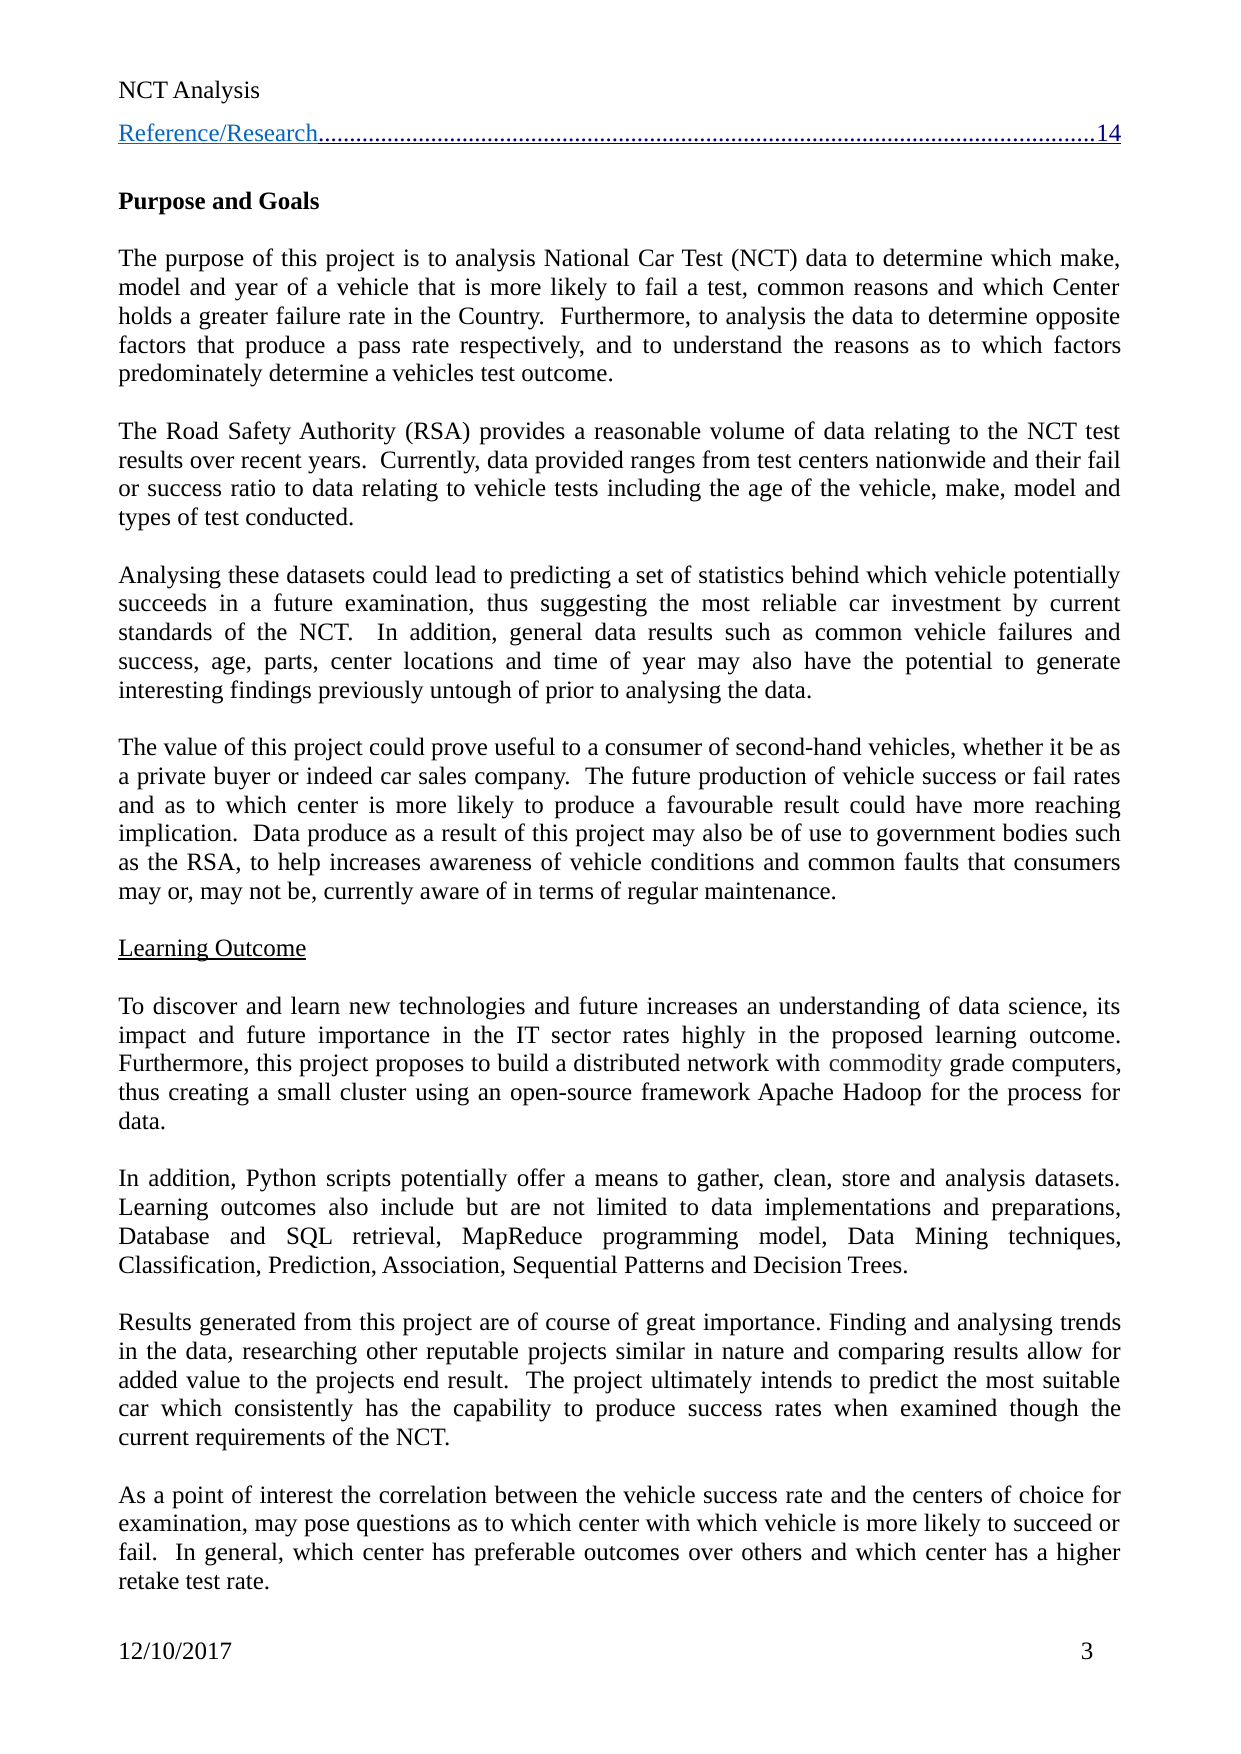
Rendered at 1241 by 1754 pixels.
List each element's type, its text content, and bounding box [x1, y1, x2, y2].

text The purpose of this project is to analysis National Car Test (NCT) data to determine which make, model and year of a vehicle that is more likely to fail a test, common reasons and which Center holds a greater failure rate in the Country. Furthermore, to analysis the data to determine opposite factors that produce a pass rate respectively, and to understand the reasons as to which factors predominately determine a vehicles test outcome. [118, 243, 1122, 387]
text In addition, Python scripts potentially offer a means to gather, clean, store and analysis datasets. Learning outcomes also include but are not limited to data implementations and preparations, Database and SQL retrieval, MapReduce programming model, Data Mining techniques, Classification, Prediction, Association, Sequential Patterns and Decision Trees. [118, 1163, 1122, 1278]
text Learning Outcome [118, 933, 1122, 962]
text Purpose and Goals [118, 186, 1122, 215]
text The value of this project could prove useful to a consumer of second-hand vehicles, whether it be as a private buyer or indeed car sales company. The future production of vehicle success or fail rates and as to which center is more likely to produce a favourable result could have more reaching implication. Data produce as a result of this project may also be of use to government bodies such as the RSA, to help increases awareness of vehicle conditions and common faults that consumers may or, may not be, currently aware of in terms of regular maintenance. [118, 732, 1122, 905]
text Reference/Research 14 [118, 118, 1122, 147]
text The Road Safety Authority (RSA) provides a reasonable volume of data relating to the NCT test results over recent years. Currently, data provided ranges from test centers nationwide and their fail or success ratio to data relating to vehicle tests including the age of the vehicle, make, model and types of test conducted. [118, 416, 1122, 531]
text To discover and learn new technologies and future increases an understanding of data science, its impact and future importance in the IT sector rates highly in the proposed learning outcome. Furthermore, this project proposes to build a distributed network with commodity grade computers, thus creating a small cluster using an open-source framework Apache Hadoop for the process for data. [118, 991, 1122, 1135]
text Analysing these datasets could lead to predicting a set of statistics behind which vehicle potentially succeeds in a future examination, thus suggesting the most reliable car investment by current standards of the NCT. In addition, general data results such as common vehicle failures and success, age, parts, center locations and time of year may also have the potential to generate interesting findings previously untough of prior to analysing the data. [118, 560, 1122, 703]
text As a point of interest the correlation between the vehicle success rate and the centers of choice for examination, may pose questions as to which center with which vehicle is more likely to succeed or fail. In general, which center has preferable outcomes over others and which center has a higher retake test rate. [118, 1480, 1122, 1595]
text Results generated from this project are of course of great importance. Finding and analysing trends in the data, researching other reputable projects similar in nature and comparing results allow for added value to the projects end result. The project ultimately intends to predict the most suitable car which consistently has the capability to produce success rates when examined though the current requirements of the NCT. [118, 1307, 1122, 1451]
